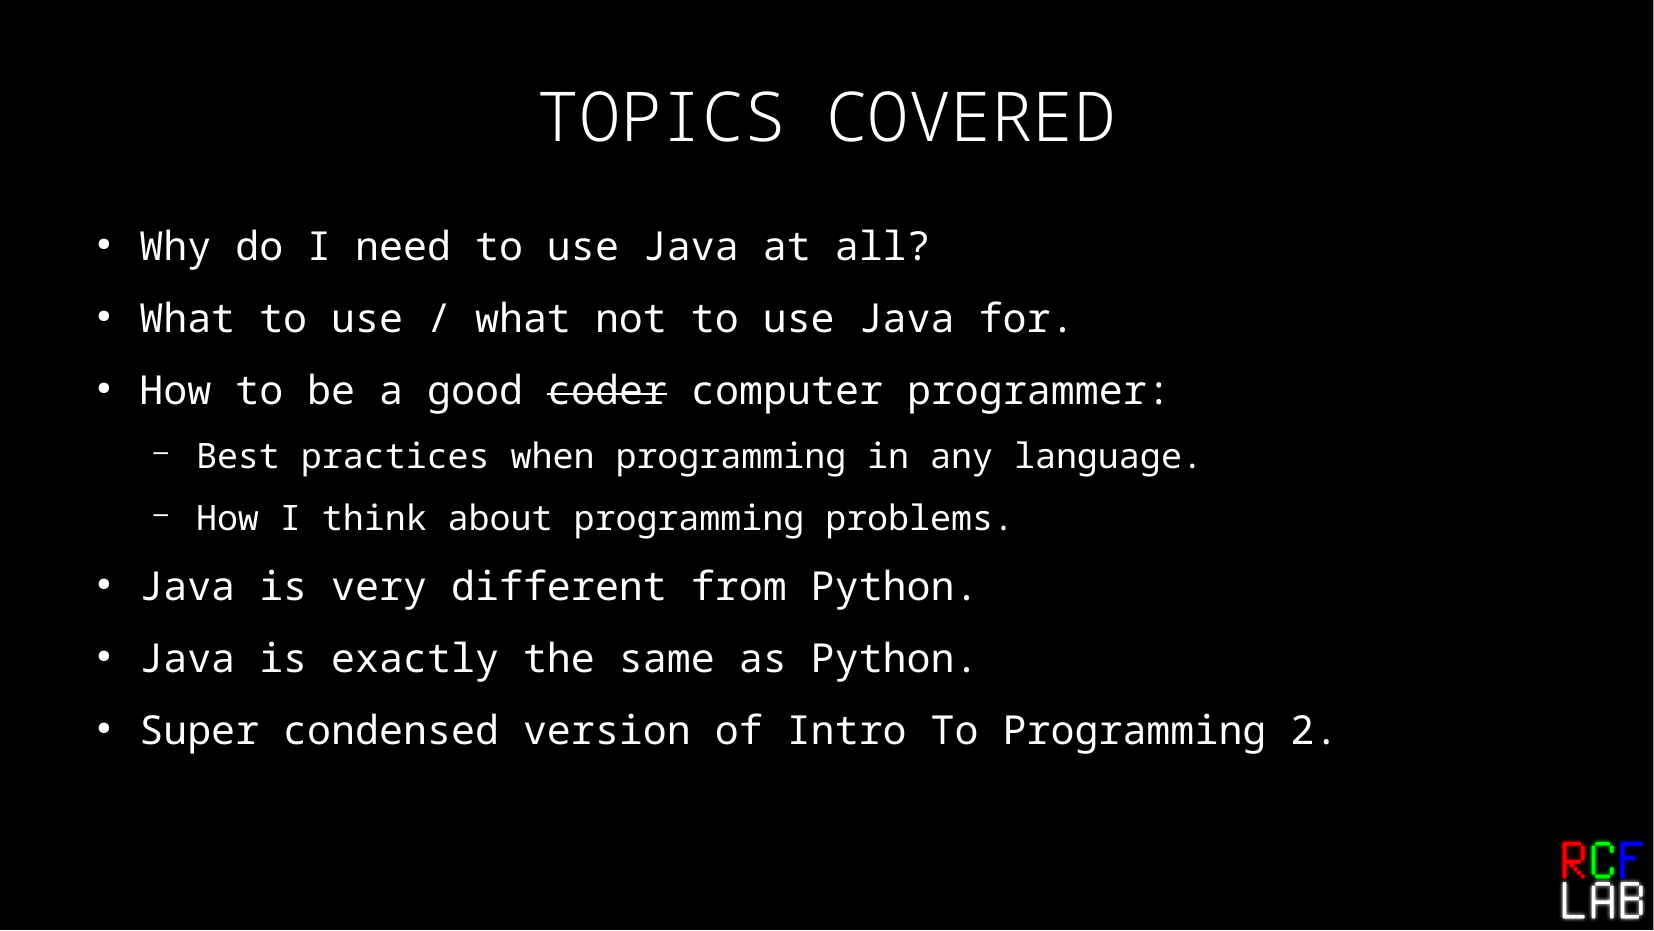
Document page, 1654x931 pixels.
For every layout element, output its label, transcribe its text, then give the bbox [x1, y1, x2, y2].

title TOPICS COVERED [82, 37, 1571, 193]
picture [1559, 838, 1646, 922]
list Why do I need to use Java at all? What to use / what not to use Java for. How to be a good coder computer programmer: Best practices when programming in any language. How I think about programming problems. Java is very different from Python. Java is exactly the same as Python. Super condensed version of Intro To Programming 2. [82, 217, 1571, 758]
